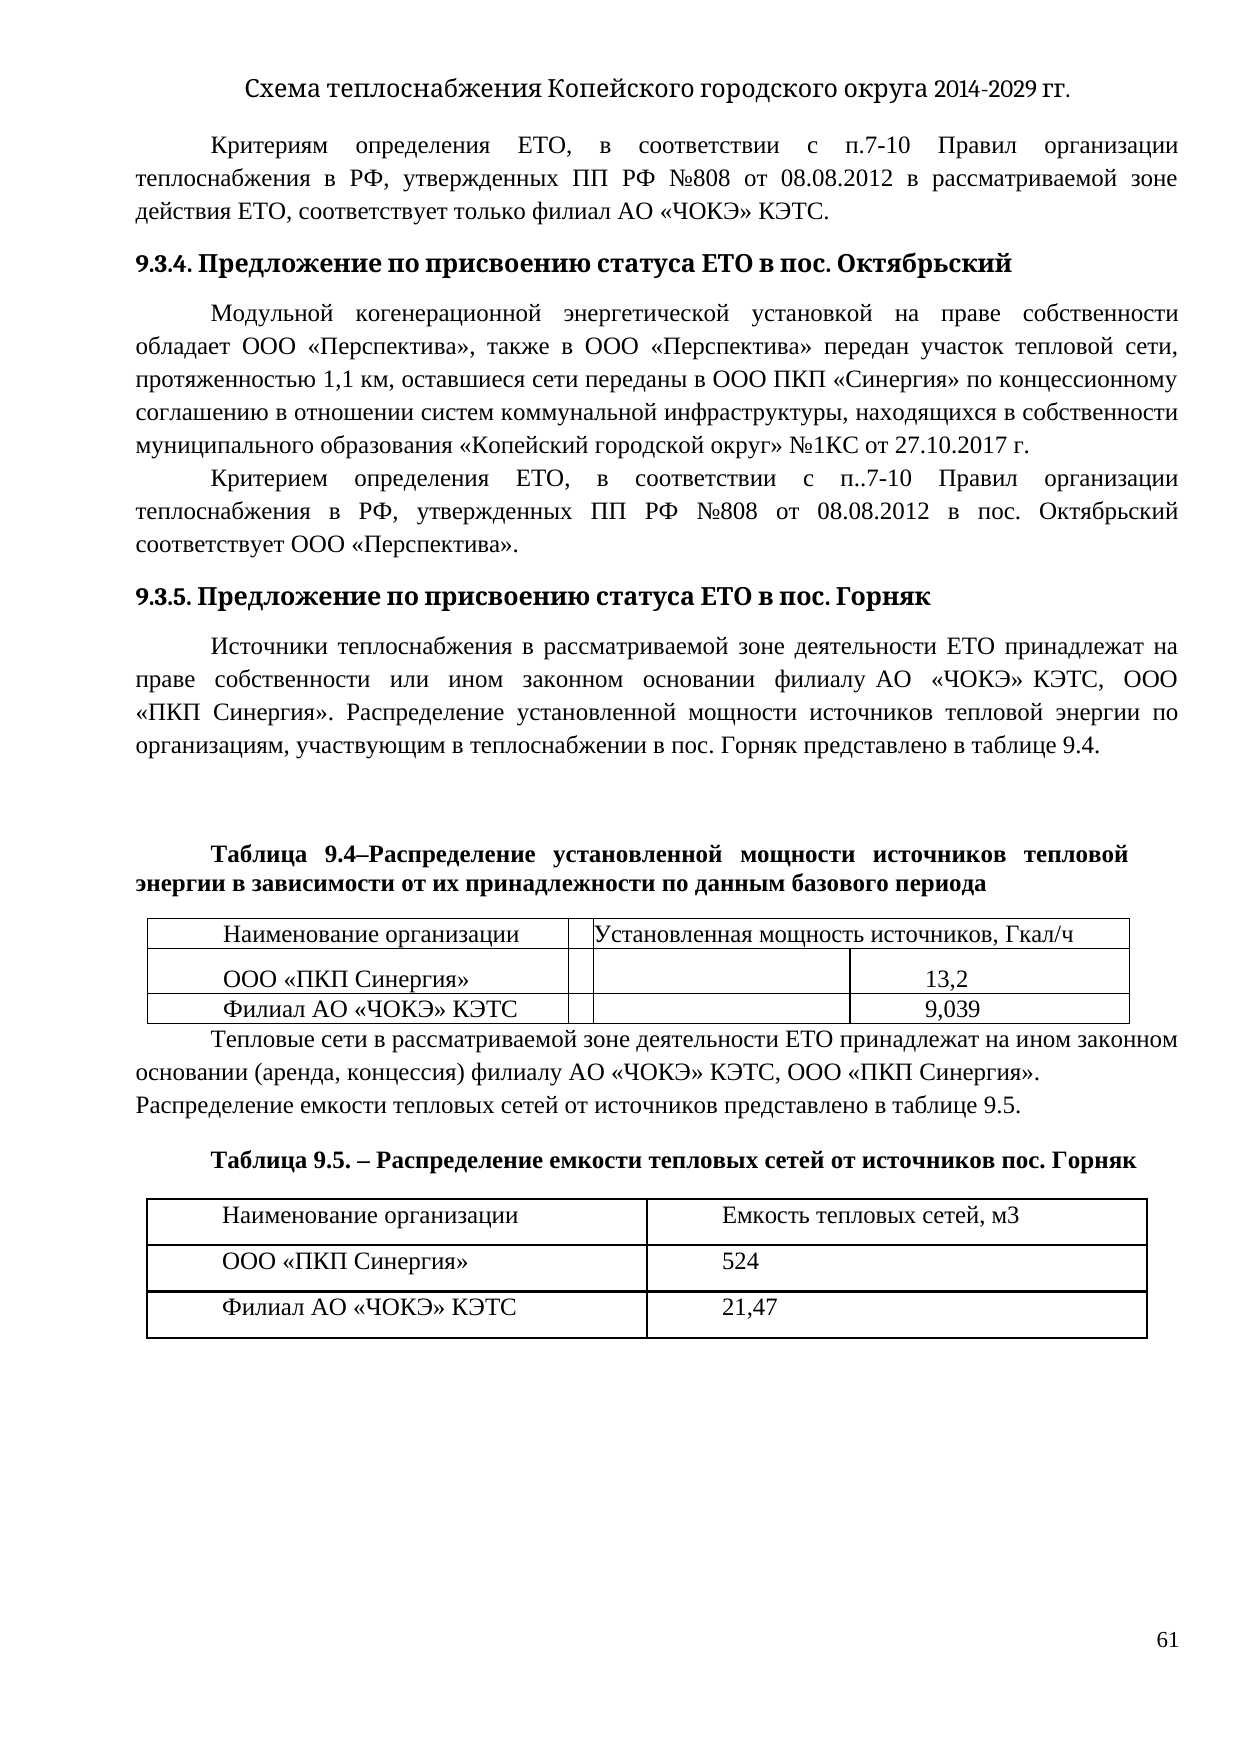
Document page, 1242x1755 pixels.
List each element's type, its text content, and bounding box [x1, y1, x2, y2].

table_cell Установленная мощность источников, Гкал/ч [594, 919, 1129, 948]
table_cell [569, 949, 593, 993]
subtitle 9.3.5. Предложение по присвоению статуса ЕТО в пос. Горняк [135, 583, 1179, 612]
subtitle 9.3.4. Предложение по присвоению статуса ЕТО в пос. Октябрьский [135, 250, 1179, 279]
table_cell [594, 949, 849, 993]
table_cell [148, 897, 569, 918]
table_cell [148, 1321, 646, 1337]
table_cell ООО «ПКП Синергия» [148, 949, 568, 993]
text Тепловые сети в рассматриваемой зоне деятельности ЕТО принадлежат на ином законном основании (аренда, концессия) филиалу АО «ЧОКЭ» КЭТС, ООО «ПКП Синергия». [135, 1024, 1179, 1086]
table_cell 13,2 [851, 949, 1129, 993]
table_cell [648, 1321, 1146, 1337]
table_cell Филиал АО «ЧОКЭ» КЭТС [148, 1293, 646, 1321]
table_cell ООО «ПКП Синергия» [148, 1246, 646, 1275]
table_cell [569, 897, 593, 918]
text Распределение емкости тепловых сетей от источников представлено в таблице 9.5. [135, 1090, 1179, 1119]
table_cell 21,47 [648, 1293, 1146, 1321]
table_cell 524 [648, 1246, 1146, 1275]
table_cell [569, 994, 593, 1023]
text Критерием определения ЕТО, в соответствии с п..7-10 Правил организации теплоснабжения в РФ, утвержденных ПП РФ №808 от 08.08.2012 в пос. Октябрьский соответствует ООО «Перспектива». [135, 463, 1179, 558]
table_cell [648, 1275, 1146, 1290]
text Модульной когенерационной энергетической установкой на праве собственности обладает ООО «Перспектива», также в ООО «Перспектива» передан участок тепловой сети, протяженностью 1,1 км, оставшиеся сети переданы в ООО ПКП «Синергия» по концессионному соглашению в отношении систем коммунальной инфраструктуры, находящихся в собственности муниципального образования «Копейский городской округ» №1КС от 27.10.2017 г. [135, 298, 1179, 459]
text Таблица 9.5. – Распределение емкости тепловых сетей от источников пос. Горняк [135, 1145, 1179, 1174]
table_cell Наименование организации [148, 919, 568, 948]
table_cell [648, 1229, 1146, 1244]
table_cell [594, 994, 849, 1023]
table_cell [593, 897, 1129, 918]
table_header Наименование организации [148, 1200, 646, 1228]
table_cell [148, 1275, 646, 1290]
table_header Таблица 9.4–Распределение установленной мощности источников тепловой энергии в зависимости от их принадлежности по данным базового периода [135, 782, 1129, 897]
table_cell [135, 897, 148, 918]
text Критериям определения ЕТО, в соответствии с п.7-10 Правил организации теплоснабжения в РФ, утвержденных ПП РФ №808 от 08.08.2012 в рассматриваемой зоне действия ЕТО, соответствует только филиал АО «ЧОКЭ» КЭТС. [135, 130, 1179, 225]
table_cell [135, 948, 147, 993]
table_cell [148, 1229, 646, 1244]
table_cell [135, 993, 147, 1023]
table_cell 9,039 [851, 994, 1129, 1023]
table_cell Филиал АО «ЧОКЭ» КЭТС [148, 994, 568, 1023]
table_header Емкость тепловых сетей, м3 [648, 1200, 1146, 1228]
text Источники теплоснабжения в рассматриваемой зоне деятельности ЕТО принадлежат на праве собственности или ином законном основании филиалу АО «ЧОКЭ» КЭТС, ООО «ПКП Синергия». Распределение установленной мощности источников тепловой энергии по организациям, участвующим в теплоснабжении в пос. Горняк представлено в таблице 9.4. [135, 631, 1179, 759]
table_cell [135, 918, 147, 948]
table_cell [569, 919, 593, 948]
